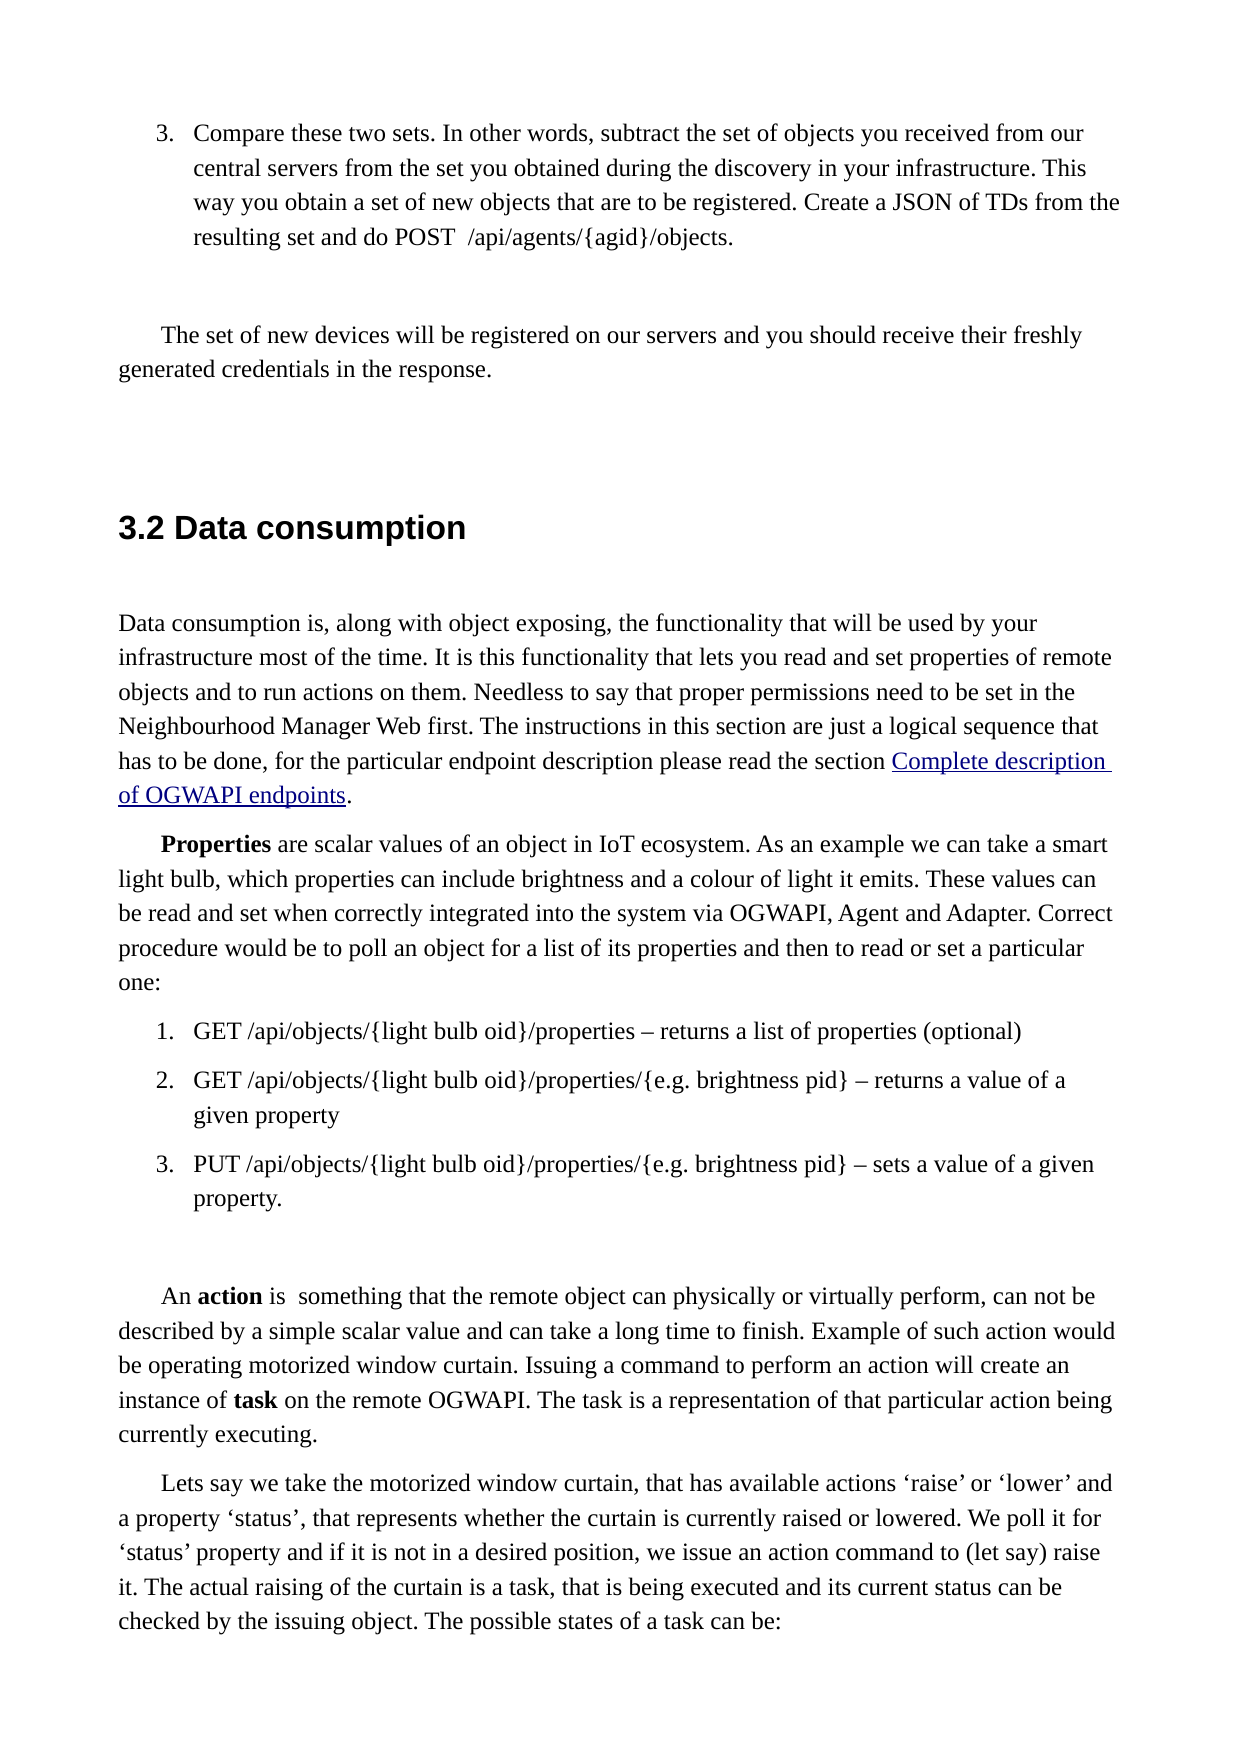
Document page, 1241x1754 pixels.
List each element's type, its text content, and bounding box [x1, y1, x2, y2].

text The set of new devices will be registered on our servers and you should receive their freshly generated credentials in the response. [118, 320, 1122, 383]
text Lets say we take the motorized window curtain, that has available actions ‘raise’ or ‘lower’ and a property ‘status’, that represents whether the curtain is currently raised or lowered. We poll it for ‘status’ property and if it is not in a desired position, we issue an action command to (let say) raise it. The actual raising of the curtain is a task, that is being executed and its current status can be checked by the issuing object. The possible states of a task can be: [118, 1468, 1122, 1635]
list Compare these two sets. In other words, subtract the set of objects you received from our central servers from the set you obtained during the discovery in your infrastructure. This way you obtain a set of new objects that are to be registered. Create a JSON of TDs from the resulting set and do POST /api/agents/{agid}/objects. [156, 118, 1122, 250]
text An action is something that the remote object can physically or virtually perform, can not be described by a simple scalar value and can take a long time to finish. Example of such action would be operating motorized window curtain. Issuing a command to perform an action will create an instance of task on the remote OGWAPI. The task is a representation of that particular action being currently executing. [118, 1281, 1122, 1448]
list PUT /api/objects/{light bulb oid}/properties/{e.g. brightness pid} – sets a value of a given property. [156, 1149, 1122, 1212]
subtitle 3.2 Data consumption [118, 508, 1122, 546]
list GET /api/objects/{light bulb oid}/properties/{e.g. brightness pid} – returns a value of a given property [156, 1065, 1122, 1128]
text Properties are scalar values of an object in IoT ecosystem. As an example we can take a smart light bulb, which properties can include brightness and a colour of light it emits. These values can be read and set when correctly integrated into the system via OGWAPI, Agent and Adapter. Correct procedure would be to poll an object for a list of its properties and then to read or set a particular one: [118, 829, 1122, 996]
text Data consumption is, along with object exposing, the functionality that will be used by your infrastructure most of the time. It is this functionality that lets you read and set properties of remote objects and to run actions on them. Needless to say that proper permissions need to be set in the Neighbourhood Manager Web first. The instructions in this section are just a logical sequence that has to be done, for the particular endpoint description please read the section Complete description of OGWAPI endpoints. [118, 608, 1122, 809]
list GET /api/objects/{light bulb oid}/properties – returns a list of properties (optional) [156, 1016, 1122, 1045]
